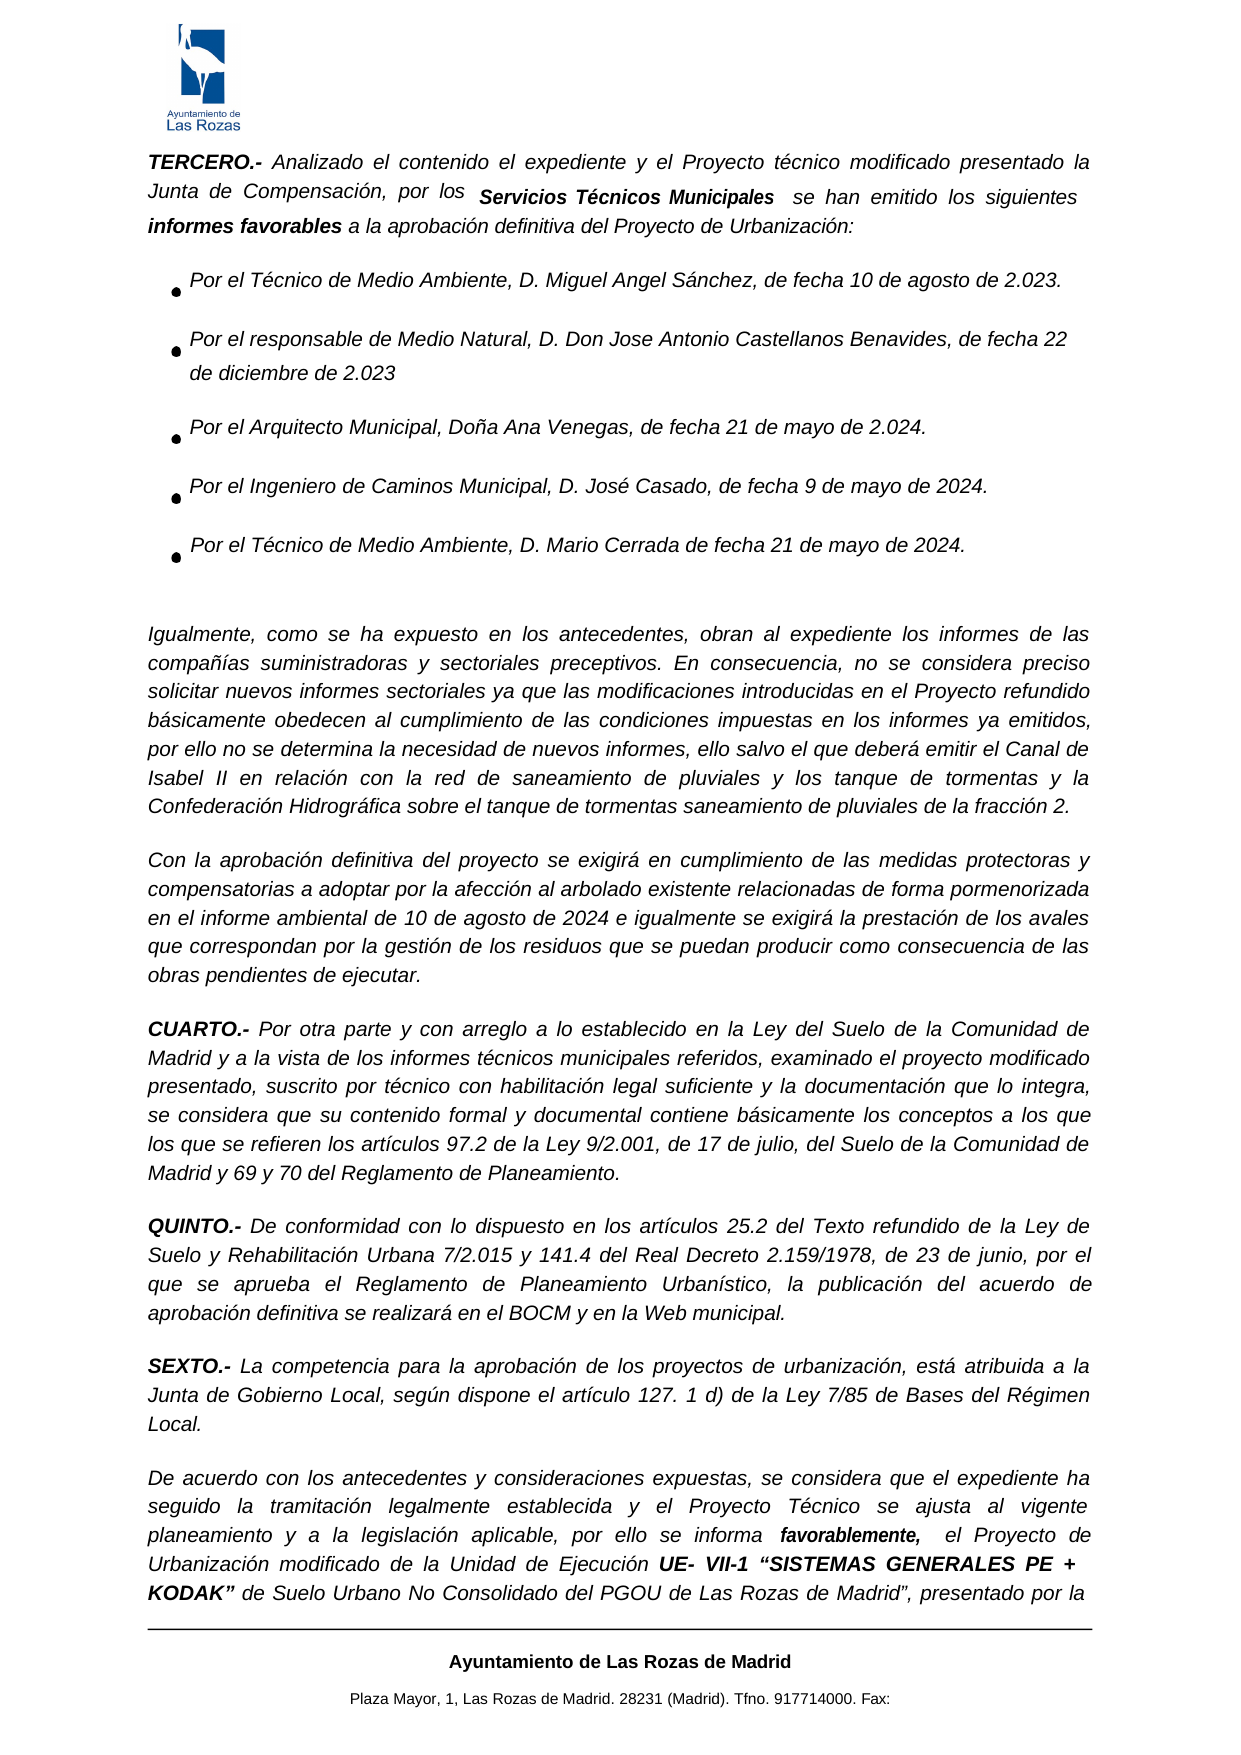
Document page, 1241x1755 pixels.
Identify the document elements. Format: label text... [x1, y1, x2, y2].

subtitle Servicios Técnicos Municipales [479, 184, 782, 208]
text Por el Técnico de Medio Ambiente, D. Miguel Angel Sánchez, de fecha 10 de agosto de 2.023. [171, 268, 1134, 297]
subtitle favorablemente, [780, 1523, 933, 1547]
text se han emitido los siguientes [793, 184, 1134, 208]
text QUINTO.- De conformidad con lo dispuesto en los artículos 25.2 del Texto refundido de la Ley de Suelo y Rehabilitación Urbana 7/2.015 y 141.4 del Real Decreto 2.159/1978, de 23 de junio, por el que se aprueba el Reglamento de Planeamiento Urbanístico, la publicación del acuerdo de aprobación definitiva se realizará en el BOCM y en la Web municipal. [148, 1214, 1093, 1324]
text planeamiento y a la legislación aplicable, por ello se informa [148, 1523, 768, 1547]
text TERCERO.- Analizado el contenido el expediente y el Proyecto técnico modificado presentado la [148, 150, 1134, 174]
text SEXTO.- La competencia para la aprobación de los proyectos de urbanización, está atribuida a la Junta de Gobierno Local, según dispone el artículo 127. 1 d) de la Ley 7/85 de Bases del Régimen Local. [148, 1354, 1093, 1436]
text Con la aprobación definitiva del proyecto se exigirá en cumplimiento de las medidas protectoras y compensatorias a adoptar por la afección al arbolado existente relacionadas de forma pormenorizada en el informe ambiental de 10 de agosto de 2024 e igualmente se exigirá la prestación de los avales que correspondan por la gestión de los residuos que se puedan producir como consecuencia de las obras pendientes de ejecutar. [148, 848, 1093, 987]
text De acuerdo con los antecedentes y consideraciones expuestas, se considera que el expediente ha seguido la tramitación legalmente establecida y el Proyecto Técnico se ajusta al vigente [148, 1465, 1093, 1518]
text informes favorables a la aprobación definitiva del Proyecto de Urbanización: [148, 214, 1134, 238]
text Urbanización modificado de la Unidad de Ejecución UE- VII-1 “SISTEMAS GENERALES PE + KODAK” de Suelo Urbano No Consolidado del PGOU de Las Rozas de Madrid”, presentado por la [148, 1552, 1093, 1605]
text CUARTO.- Por otra parte y con arreglo a lo establecido en la Ley del Suelo de la Comunidad de Madrid y a la vista de los informes técnicos municipales referidos, examinado el proyecto modificado presentado, suscrito por técnico con habilitación legal suficiente y la documentación que lo integra, se considera que su contenido formal y documental contiene básicamente los conceptos a los que los que se refieren los artículos 97.2 de la Ley 9/2.001, de 17 de julio, del Suelo de la Comunidad de Madrid y 69 y 70 del Reglamento de Planeamiento. [148, 1017, 1093, 1184]
text Por el responsable de Medio Natural, D. Don Jose Antonio Castellanos Benavides, de fecha 22 de diciembre de 2.023 [171, 327, 1085, 385]
text Junta de Compensación, por los [148, 179, 468, 203]
text el Proyecto de [945, 1523, 1134, 1547]
text Por el Arquitecto Municipal, Doña Ana Venegas, de fecha 21 de mayo de 2.024. [171, 415, 1134, 444]
text Por el Ingeniero de Caminos Municipal, D. José Casado, de fecha 9 de mayo de 2024. Por el Técnico de Medio Ambiente, D. Mario Cerrada de fecha 21 de mayo de 2024. [171, 474, 992, 562]
text Igualmente, como se ha expuesto en los antecedentes, obran al expediente los informes de las compañías suministradoras y sectoriales preceptivos. En consecuencia, no se considera preciso solicitar nuevos informes sectoriales ya que las modificaciones introducidas en el Proyecto refundido básicamente obedecen al cumplimiento de las condiciones impuestas en los informes ya emitidos, por ello no se determina la necesidad de nuevos informes, ello salvo el que deberá emitir el Canal de Isabel II en relación con la red de saneamiento de pluviales y los tanque de tormentas y la Confederación Hidrográfica sobre el tanque de tormentas saneamiento de pluviales de la fracción 2. [148, 622, 1093, 818]
